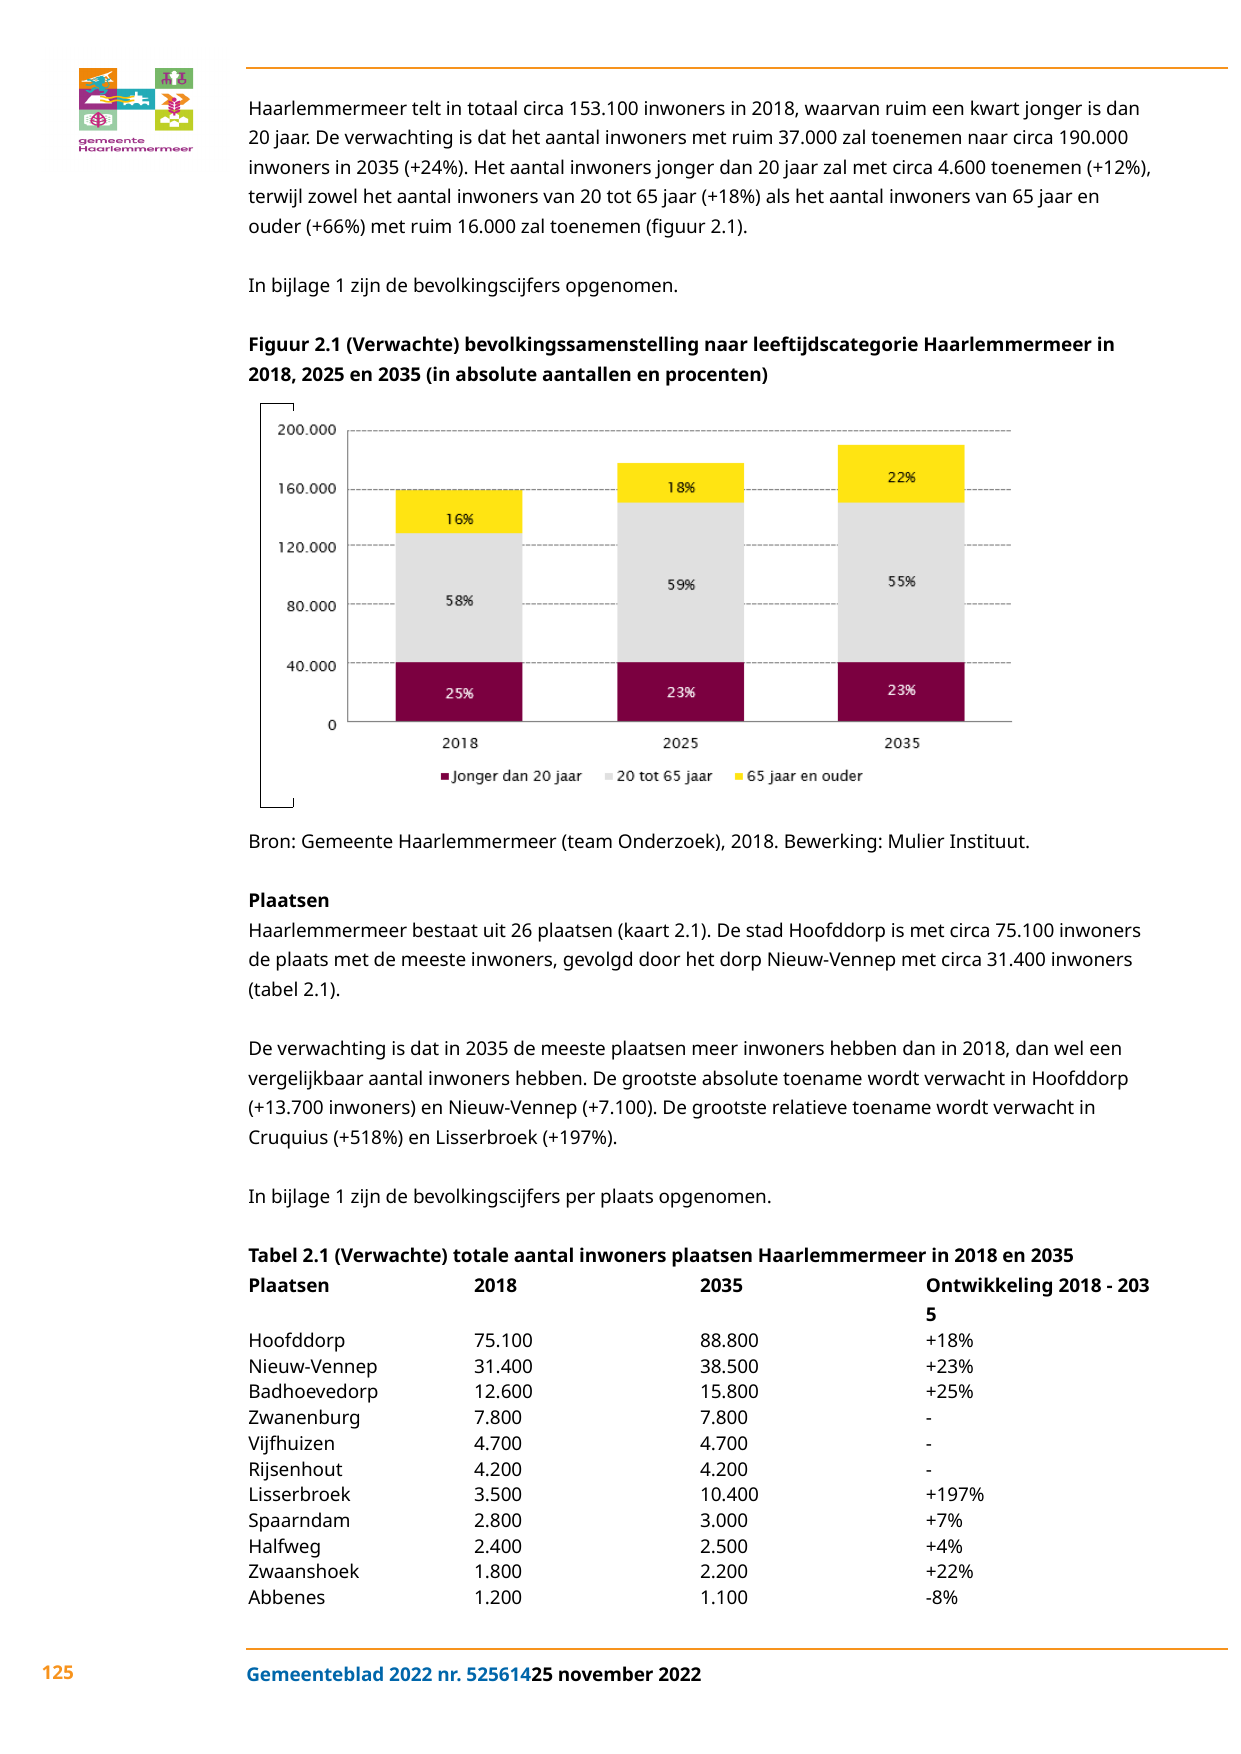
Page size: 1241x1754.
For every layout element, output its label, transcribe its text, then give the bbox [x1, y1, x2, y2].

table_cell 2.400 [474, 1533, 700, 1559]
table_cell +25% [926, 1379, 1152, 1404]
table_cell 2.200 [700, 1559, 926, 1584]
text Bron: Gemeente Haarlemmermeer (team Onderzoek), 2018. Bewerking: Mulier Instituut. [248, 828, 1152, 854]
table_cell 3.000 [700, 1507, 926, 1533]
table_header Plaatsen [248, 1272, 474, 1327]
table_cell +7% [926, 1507, 1152, 1533]
table_cell Vijfhuizen [248, 1430, 474, 1456]
text Plaatsen [248, 887, 1152, 913]
table_cell Zwaanshoek [248, 1559, 474, 1584]
table_header Ontwikkeling 2018 - 2035 [926, 1272, 1152, 1327]
table_cell 7.800 [474, 1404, 700, 1430]
table_cell +23% [926, 1353, 1152, 1379]
table_cell 1.200 [474, 1585, 700, 1610]
table_cell 4.200 [474, 1456, 700, 1482]
text De verwachting is dat in 2035 de meeste plaatsen meer inwoners hebben dan in 2018, dan wel een vergelijkbaar aantal inwoners hebben. De grootste absolute toename wordt verwacht in Hoofddorp (+13.700 inwoners) en Nieuw-Vennep (+7.100). De grootste relatieve toename wordt verwacht in Cruquius (+518%) en Lisserbroek (+197%). [248, 1035, 1152, 1149]
table_cell 38.500 [700, 1353, 926, 1379]
table_header 2035 [700, 1272, 926, 1327]
table_cell 12.600 [474, 1379, 700, 1404]
table_cell 4.700 [700, 1430, 926, 1456]
table_cell +22% [926, 1559, 1152, 1584]
picture [268, 411, 1037, 798]
table_cell +197% [926, 1482, 1152, 1507]
table_cell Zwanenburg [248, 1404, 474, 1430]
table_cell 4.200 [700, 1456, 926, 1482]
table_cell 3.500 [474, 1482, 700, 1507]
table_cell - [926, 1404, 1152, 1430]
table_cell Rijsenhout [248, 1456, 474, 1482]
table_cell 31.400 [474, 1353, 700, 1379]
table_cell Lisserbroek [248, 1482, 474, 1507]
table_cell -8% [926, 1585, 1152, 1610]
table_cell 2.500 [700, 1533, 926, 1559]
table_cell - [926, 1430, 1152, 1456]
text Haarlemmermeer telt in totaal circa 153.100 inwoners in 2018, waarvan ruim een kwart jonger is dan 20 jaar. De verwachting is dat het aantal inwoners met ruim 37.000 zal toenemen naar circa 190.000 inwoners in 2035 (+24%). Het aantal inwoners jonger dan 20 jaar zal met circa 4.600 toenemen (+12%), terwijl zowel het aantal inwoners van 20 tot 65 jaar (+18%) als het aantal inwoners van 65 jaar en ouder (+66%) met ruim 16.000 zal toenemen (figuur 2.1). [248, 95, 1152, 239]
table_cell 15.800 [700, 1379, 926, 1404]
table_cell 75.100 [474, 1327, 700, 1353]
table_cell 1.100 [700, 1585, 926, 1610]
text In bijlage 1 zijn de bevolkingscijfers per plaats opgenomen. [248, 1183, 1152, 1209]
table_cell 10.400 [700, 1482, 926, 1507]
table_cell Halfweg [248, 1533, 474, 1559]
table_cell Abbenes [248, 1585, 474, 1610]
table_cell 1.800 [474, 1559, 700, 1584]
table_cell Nieuw-Vennep [248, 1353, 474, 1379]
table_cell Hoofddorp [248, 1327, 474, 1353]
table_cell 88.800 [700, 1327, 926, 1353]
table_cell - [926, 1456, 1152, 1482]
text In bijlage 1 zijn de bevolkingscijfers opgenomen. [248, 272, 1152, 298]
table_cell Badhoevedorp [248, 1379, 474, 1404]
table_header 2018 [474, 1272, 700, 1327]
table_cell +4% [926, 1533, 1152, 1559]
table_cell Spaarndam [248, 1507, 474, 1533]
table_cell 4.700 [474, 1430, 700, 1456]
text Figuur 2.1 (Verwachte) bevolkingssamenstelling naar leeftijdscategorie Haarlemmermeer in 2018, 2025 en 2035 (in absolute aantallen en procenten) [248, 331, 1152, 387]
picture [41, 47, 231, 172]
table_cell +18% [926, 1327, 1152, 1353]
table_cell 7.800 [700, 1404, 926, 1430]
text Tabel 2.1 (Verwachte) totale aantal inwoners plaatsen Haarlemmermeer in 2018 en 2035 [248, 1242, 1152, 1268]
text Haarlemmermeer bestaat uit 26 plaatsen (kaart 2.1). De stad Hoofddorp is met circa 75.100 inwoners de plaats met de meeste inwoners, gevolgd door het dorp Nieuw-Vennep met circa 31.400 inwoners (tabel 2.1). [248, 917, 1152, 1002]
table_cell 2.800 [474, 1507, 700, 1533]
